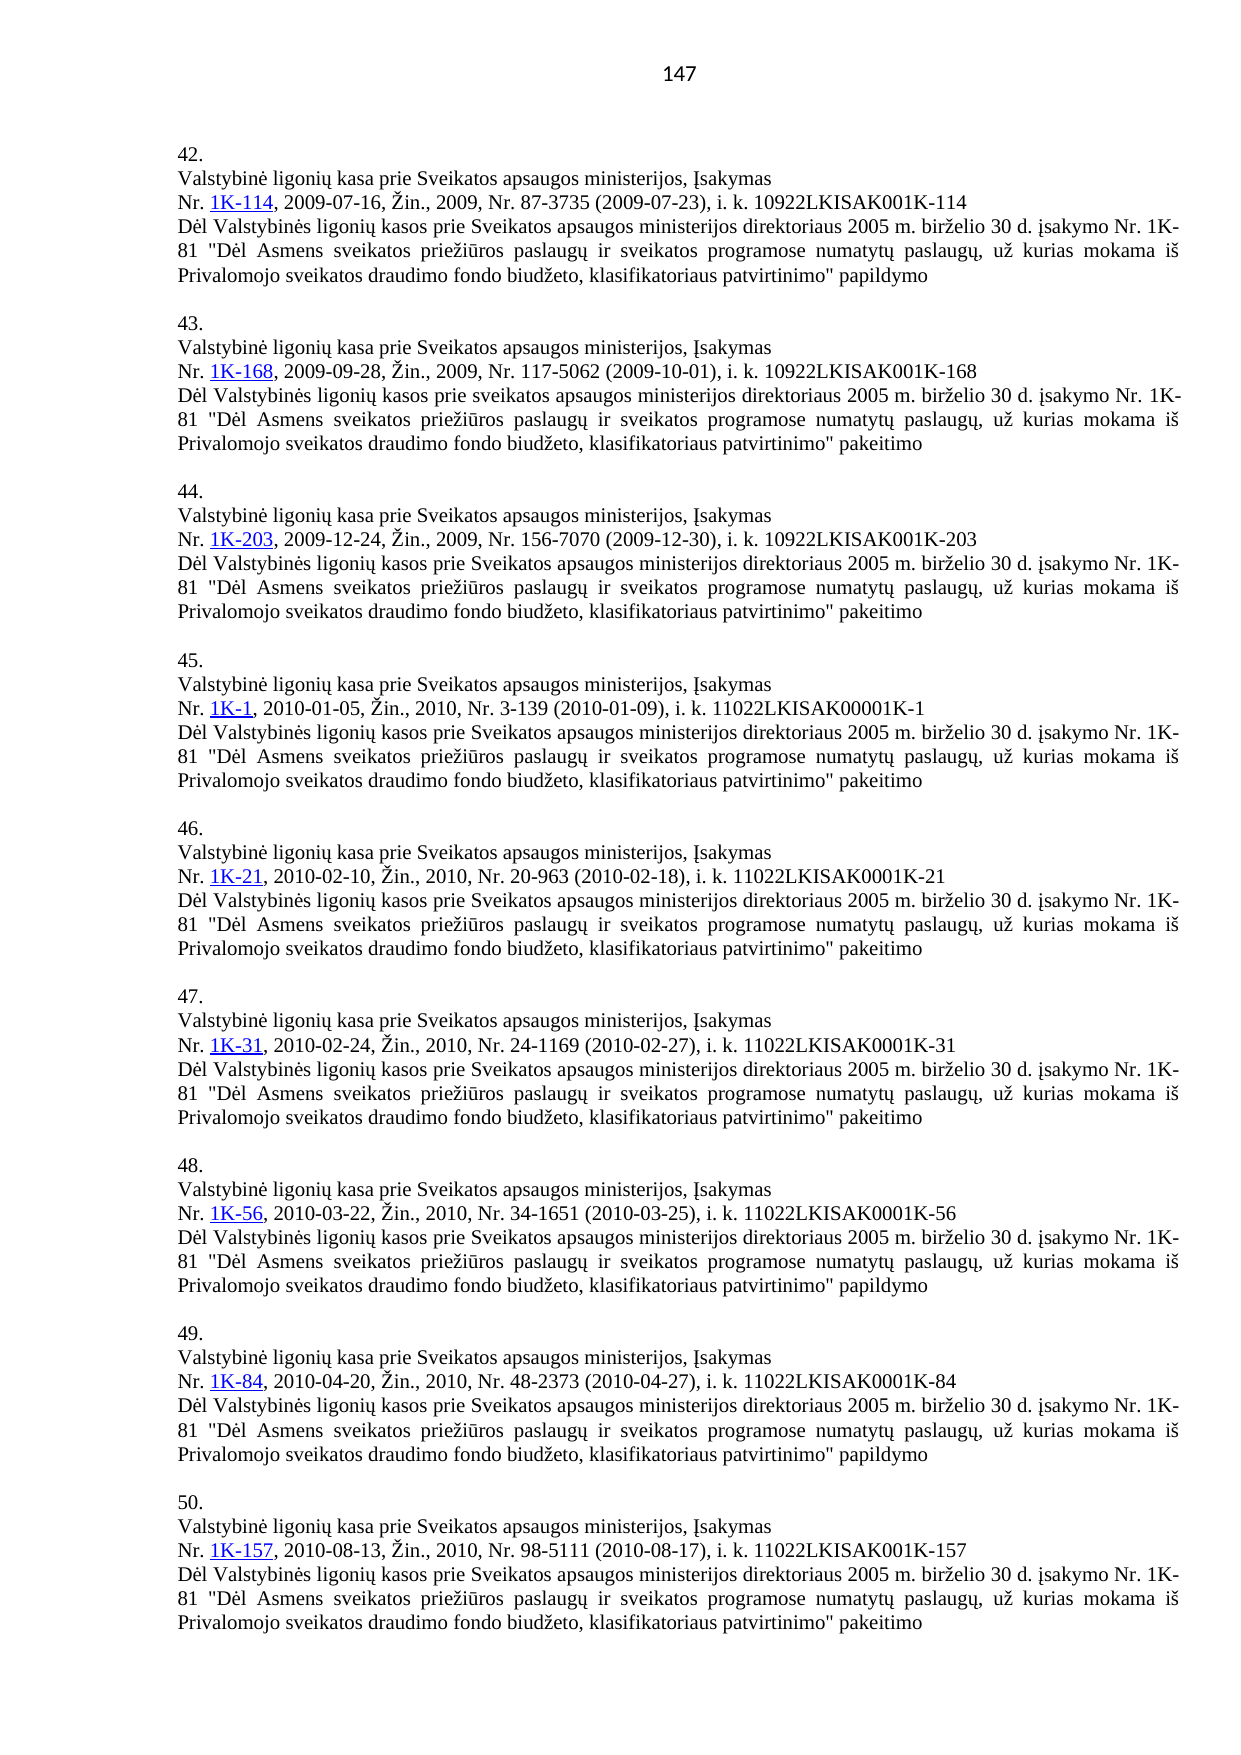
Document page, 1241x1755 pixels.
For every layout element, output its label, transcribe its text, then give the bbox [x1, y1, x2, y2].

text 43. [177, 311, 1181, 335]
text Dėl Valstybinės ligonių kasos prie Sveikatos apsaugos ministerijos direktoriaus 2005 m. birželio 30 d. įsakymo Nr. 1K-81 "Dėl Asmens sveikatos priežiūros paslaugų ir sveikatos programose numatytų paslaugų, už kurias mokama iš Privalomojo sveikatos draudimo fondo biudžeto, klasifikatoriaus patvirtinimo" pakeitimo [177, 888, 1181, 960]
text Nr. 1K-84, 2010-04-20, Žin., 2010, Nr. 48-2373 (2010-04-27), i. k. 11022LKISAK0001K-84 [177, 1369, 1181, 1393]
text Dėl Valstybinės ligonių kasos prie Sveikatos apsaugos ministerijos direktoriaus 2005 m. birželio 30 d. įsakymo Nr. 1K-81 "Dėl Asmens sveikatos priežiūros paslaugų ir sveikatos programose numatytų paslaugų, už kurias mokama iš Privalomojo sveikatos draudimo fondo biudžeto, klasifikatoriaus patvirtinimo" pakeitimo [177, 1562, 1181, 1634]
text 47. [177, 984, 1181, 1008]
text 50. [177, 1490, 1181, 1514]
text Nr. 1K-56, 2010-03-22, Žin., 2010, Nr. 34-1651 (2010-03-25), i. k. 11022LKISAK0001K-56 [177, 1201, 1181, 1225]
text 49. [177, 1321, 1181, 1345]
text 48. [177, 1153, 1181, 1177]
text Nr. 1K-168, 2009-09-28, Žin., 2009, Nr. 117-5062 (2009-10-01), i. k. 10922LKISAK001K-168 [177, 359, 1181, 383]
text Dėl Valstybinės ligonių kasos prie Sveikatos apsaugos ministerijos direktoriaus 2005 m. birželio 30 d. įsakymo Nr. 1K-81 "Dėl Asmens sveikatos priežiūros paslaugų ir sveikatos programose numatytų paslaugų, už kurias mokama iš Privalomojo sveikatos draudimo fondo biudžeto, klasifikatoriaus patvirtinimo" papildymo [177, 1225, 1181, 1297]
text Valstybinė ligonių kasa prie Sveikatos apsaugos ministerijos, Įsakymas [177, 1514, 1181, 1538]
text Valstybinė ligonių kasa prie Sveikatos apsaugos ministerijos, Įsakymas [177, 1177, 1181, 1201]
text Dėl Valstybinės ligonių kasos prie Sveikatos apsaugos ministerijos direktoriaus 2005 m. birželio 30 d. įsakymo Nr. 1K-81 "Dėl Asmens sveikatos priežiūros paslaugų ir sveikatos programose numatytų paslaugų, už kurias mokama iš Privalomojo sveikatos draudimo fondo biudžeto, klasifikatoriaus patvirtinimo" pakeitimo [177, 551, 1181, 623]
text Dėl Valstybinės ligonių kasos prie Sveikatos apsaugos ministerijos direktoriaus 2005 m. birželio 30 d. įsakymo Nr. 1K-81 "Dėl Asmens sveikatos priežiūros paslaugų ir sveikatos programose numatytų paslaugų, už kurias mokama iš Privalomojo sveikatos draudimo fondo biudžeto, klasifikatoriaus patvirtinimo" papildymo [177, 1393, 1181, 1466]
text Dėl Valstybinės ligonių kasos prie Sveikatos apsaugos ministerijos direktoriaus 2005 m. birželio 30 d. įsakymo Nr. 1K-81 "Dėl Asmens sveikatos priežiūros paslaugų ir sveikatos programose numatytų paslaugų, už kurias mokama iš Privalomojo sveikatos draudimo fondo biudžeto, klasifikatoriaus patvirtinimo" pakeitimo [177, 1057, 1181, 1129]
text Dėl Valstybinės ligonių kasos prie Sveikatos apsaugos ministerijos direktoriaus 2005 m. birželio 30 d. įsakymo Nr. 1K-81 "Dėl Asmens sveikatos priežiūros paslaugų ir sveikatos programose numatytų paslaugų, už kurias mokama iš Privalomojo sveikatos draudimo fondo biudžeto, klasifikatoriaus patvirtinimo" pakeitimo [177, 720, 1181, 792]
text Nr. 1K-157, 2010-08-13, Žin., 2010, Nr. 98-5111 (2010-08-17), i. k. 11022LKISAK001K-157 [177, 1538, 1181, 1562]
text Nr. 1K-21, 2010-02-10, Žin., 2010, Nr. 20-963 (2010-02-18), i. k. 11022LKISAK0001K-21 [177, 864, 1181, 888]
text Nr. 1K-1, 2010-01-05, Žin., 2010, Nr. 3-139 (2010-01-09), i. k. 11022LKISAK00001K-1 [177, 696, 1181, 720]
text Valstybinė ligonių kasa prie Sveikatos apsaugos ministerijos, Įsakymas [177, 1008, 1181, 1032]
text 42. [177, 142, 1181, 166]
text Valstybinė ligonių kasa prie Sveikatos apsaugos ministerijos, Įsakymas [177, 672, 1181, 696]
text Valstybinė ligonių kasa prie Sveikatos apsaugos ministerijos, Įsakymas [177, 1345, 1181, 1369]
text Valstybinė ligonių kasa prie Sveikatos apsaugos ministerijos, Įsakymas [177, 840, 1181, 864]
text Nr. 1K-203, 2009-12-24, Žin., 2009, Nr. 156-7070 (2009-12-30), i. k. 10922LKISAK001K-203 [177, 527, 1181, 551]
text Dėl Valstybinės ligonių kasos prie sveikatos apsaugos ministerijos direktoriaus 2005 m. birželio 30 d. įsakymo Nr. 1K-81 "Dėl Asmens sveikatos priežiūros paslaugų ir sveikatos programose numatytų paslaugų, už kurias mokama iš Privalomojo sveikatos draudimo fondo biudžeto, klasifikatoriaus patvirtinimo" pakeitimo [177, 383, 1181, 455]
text 44. [177, 479, 1181, 503]
text Valstybinė ligonių kasa prie Sveikatos apsaugos ministerijos, Įsakymas [177, 335, 1181, 359]
text Nr. 1K-114, 2009-07-16, Žin., 2009, Nr. 87-3735 (2009-07-23), i. k. 10922LKISAK001K-114 [177, 190, 1181, 214]
text Valstybinė ligonių kasa prie Sveikatos apsaugos ministerijos, Įsakymas [177, 503, 1181, 527]
text 46. [177, 816, 1181, 840]
text 45. [177, 647, 1181, 672]
text Dėl Valstybinės ligonių kasos prie Sveikatos apsaugos ministerijos direktoriaus 2005 m. birželio 30 d. įsakymo Nr. 1K-81 "Dėl Asmens sveikatos priežiūros paslaugų ir sveikatos programose numatytų paslaugų, už kurias mokama iš Privalomojo sveikatos draudimo fondo biudžeto, klasifikatoriaus patvirtinimo" papildymo [177, 214, 1181, 287]
text Valstybinė ligonių kasa prie Sveikatos apsaugos ministerijos, Įsakymas [177, 166, 1181, 190]
text Nr. 1K-31, 2010-02-24, Žin., 2010, Nr. 24-1169 (2010-02-27), i. k. 11022LKISAK0001K-31 [177, 1032, 1181, 1057]
